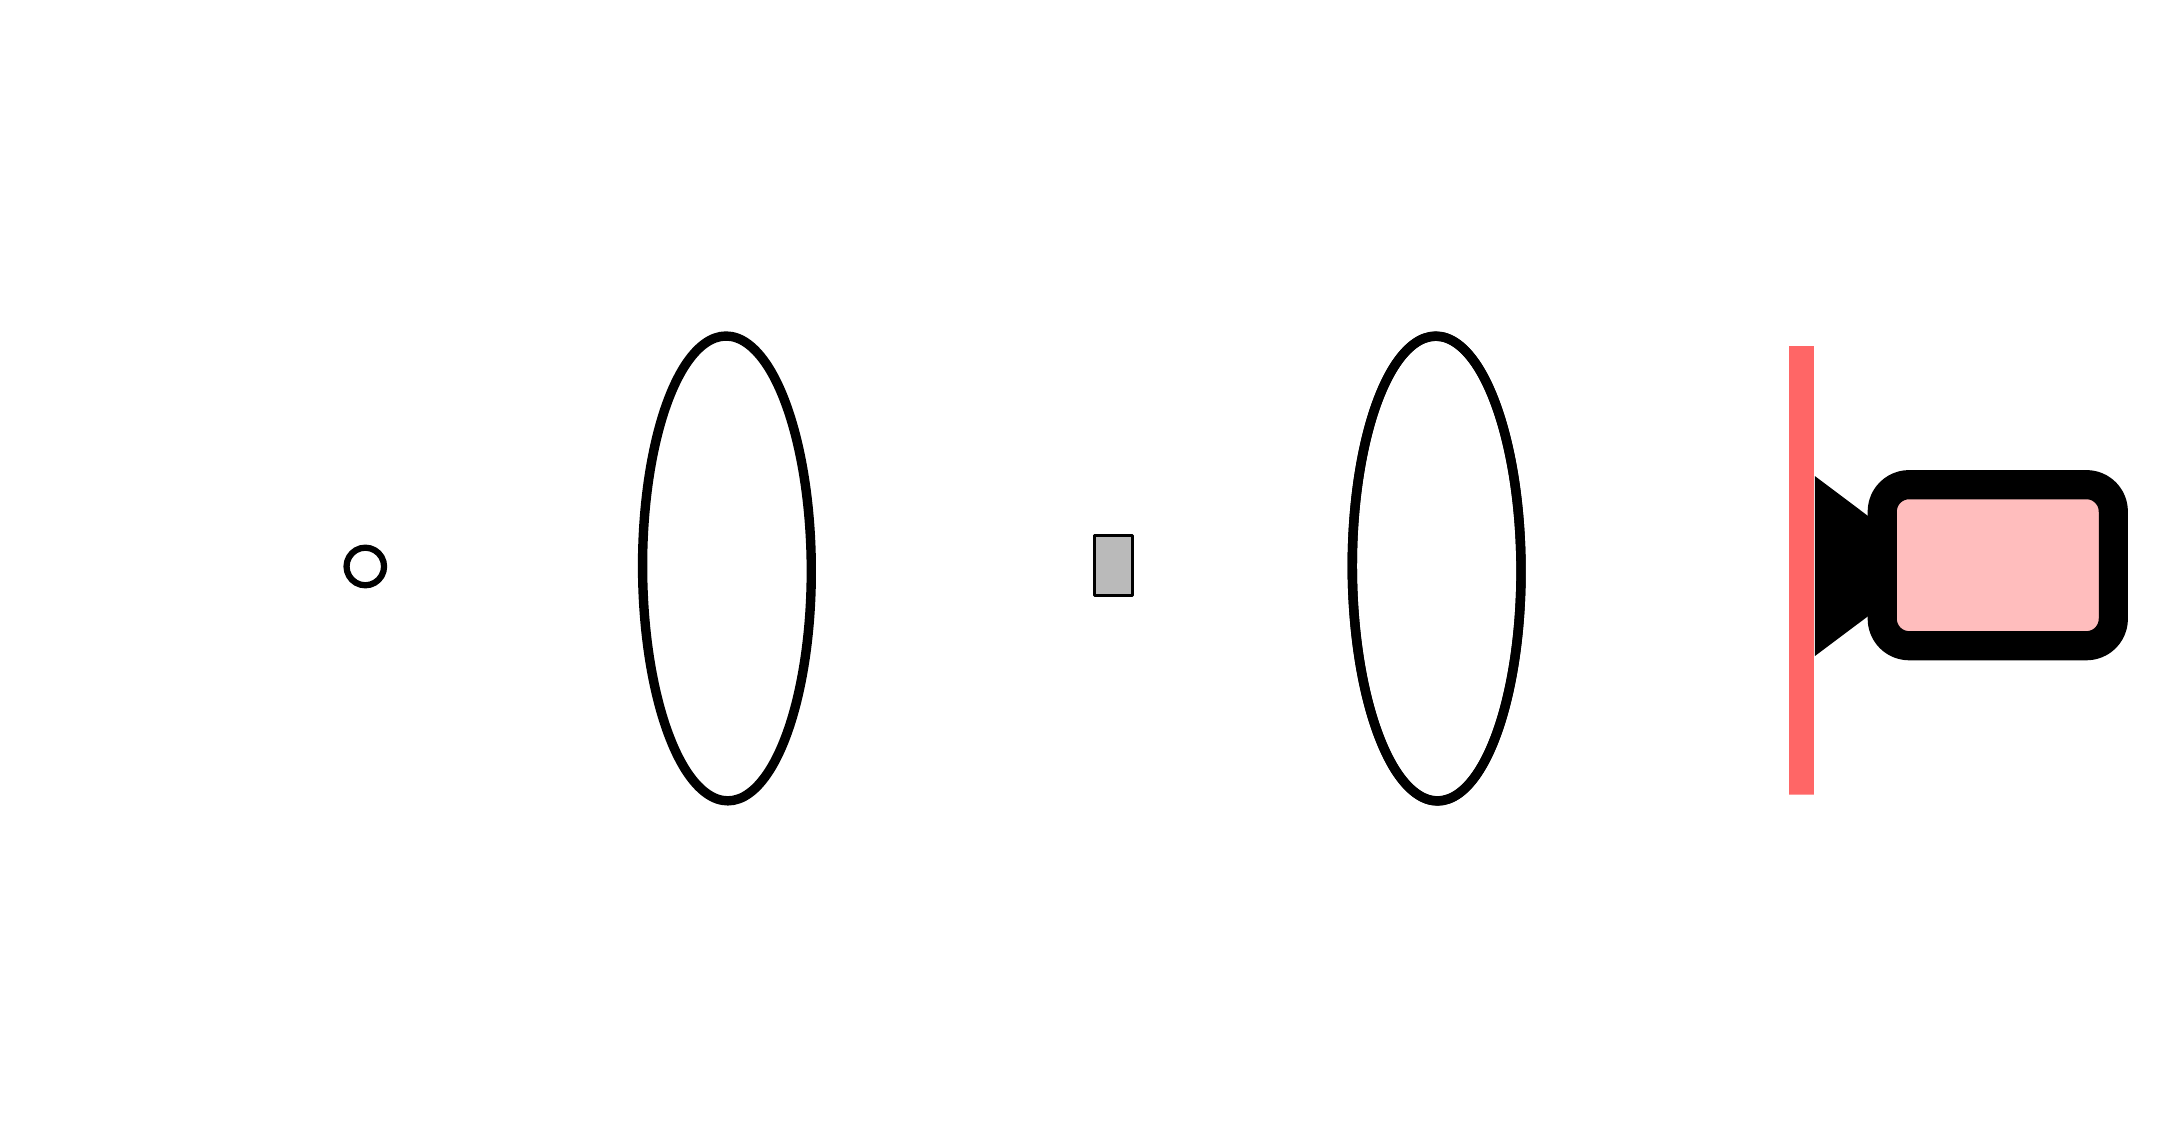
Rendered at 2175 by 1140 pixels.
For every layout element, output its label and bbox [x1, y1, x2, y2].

text_box [642, 336, 812, 801]
text_box [1882, 484, 2114, 646]
text_box [1357, 341, 1516, 796]
text_box [1814, 476, 1875, 657]
text_box [1094, 535, 1133, 596]
